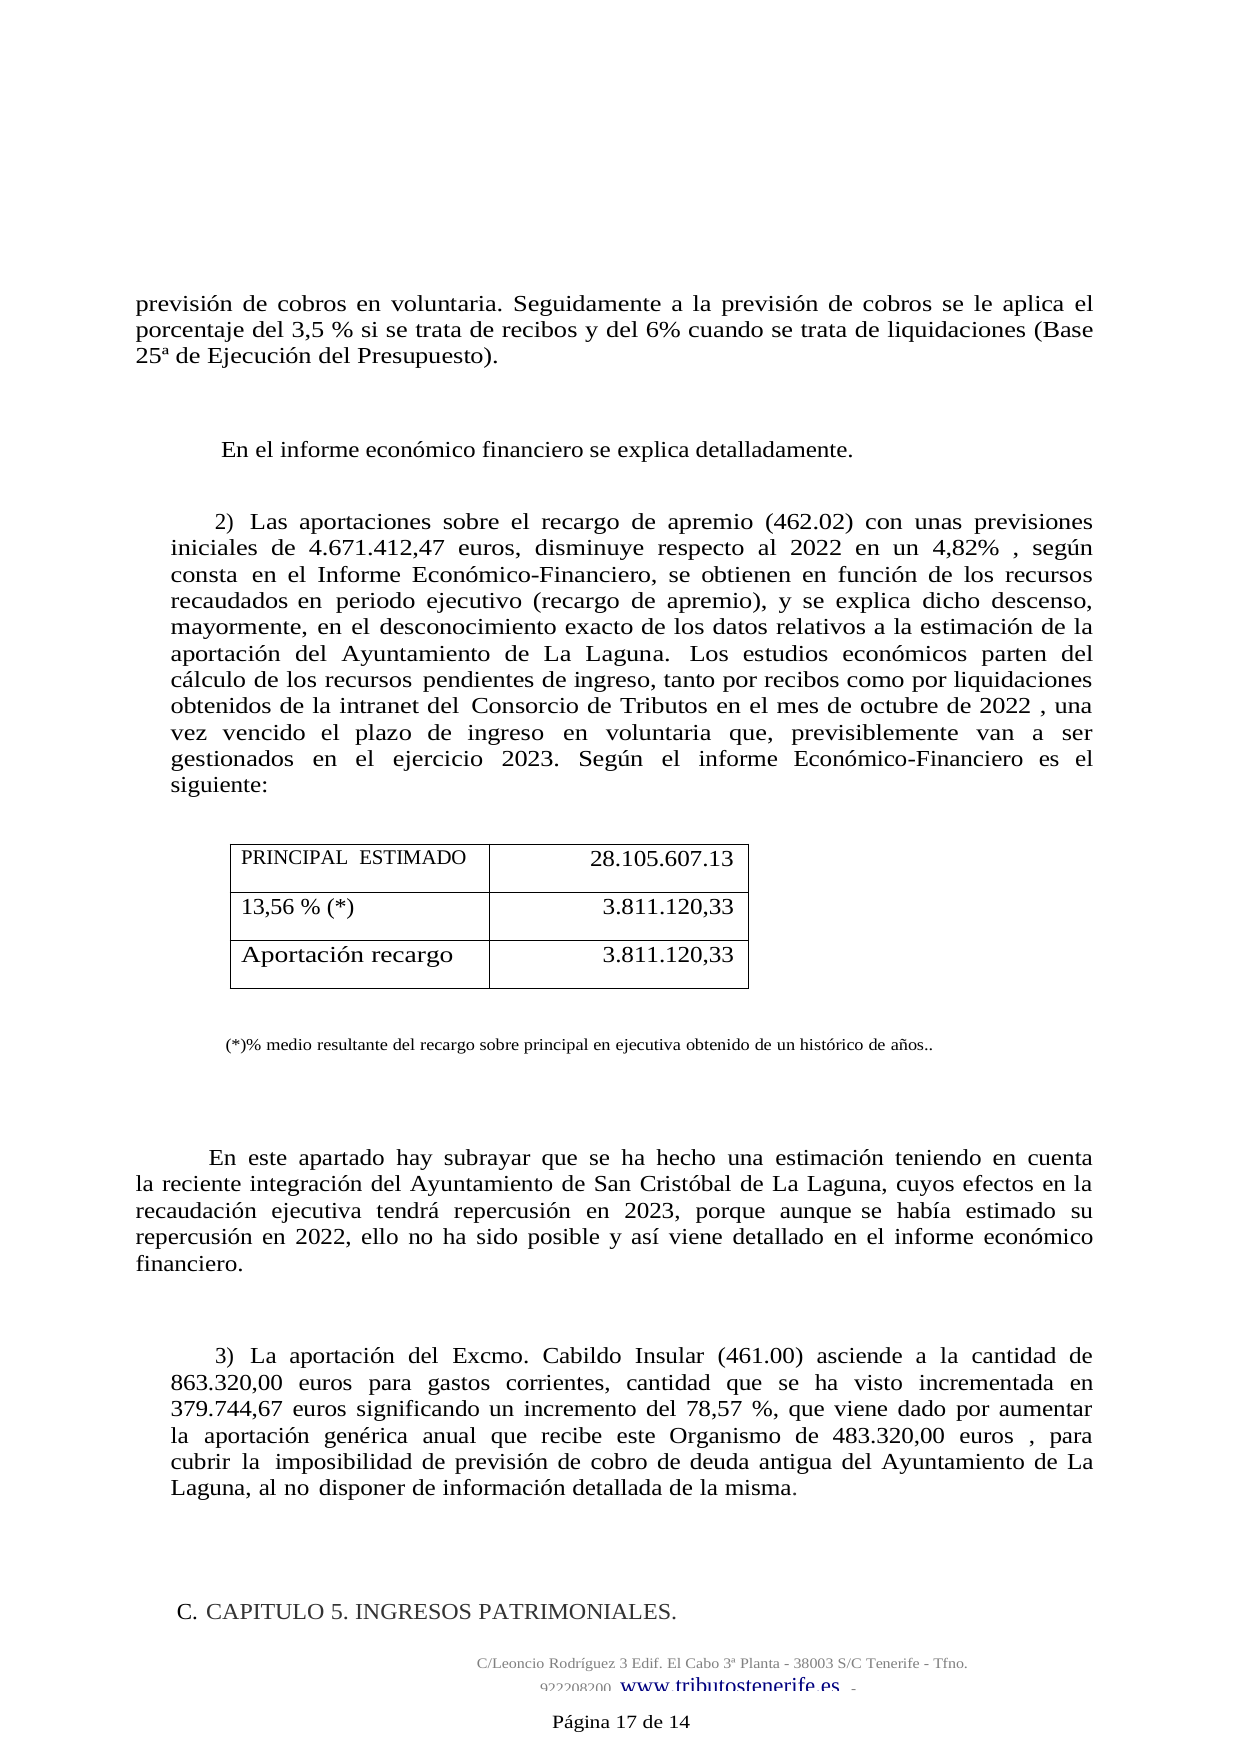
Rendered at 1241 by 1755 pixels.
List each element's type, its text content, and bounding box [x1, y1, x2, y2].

table_cell 3.811.120,33 [490, 893, 748, 940]
list CAPITULO 5. INGRESOS PATRIMONIALES. [177, 1598, 1105, 1624]
table_cell 3.811.120,33 [490, 941, 748, 988]
table_cell Aportación recargo [231, 941, 489, 988]
table_cell 13,56 % (*) [231, 893, 489, 940]
text En el informe económico financiero se explica detalladamente. [221, 436, 1105, 462]
list La aportación del Excmo. Cabildo Insular (461.00) asciende a la cantidad de 863.320,00 euros para gastos corrientes, cantidad que se ha visto incrementada en 379.744,67 euros significando un incremento del 78,57 %, que viene dado por aumentar la aportación genérica anual que recibe este Organismo de 483.320,00 euros , para cubrir la imposibilidad de previsión de cobro de deuda antigua del Ayuntamiento de La Laguna, al no disponer de información detallada de la misma. [148, 1343, 1093, 1501]
table_header 28.105.607.13 [490, 845, 748, 892]
table_header PRINCIPAL ESTIMADO [231, 845, 489, 892]
text previsión de cobros en voluntaria. Seguidamente a la previsión de cobros se le aplica el porcentaje del 3,5 % si se trata de recibos y del 6% cuando se trata de liquidaciones (Base 25ª de Ejecución del Presupuesto). [135, 290, 1093, 369]
text (*)% medio resultante del recargo sobre principal en ejecutiva obtenido de un histórico de años.. [225, 1035, 1105, 1054]
list Las aportaciones sobre el recargo de apremio (462.02) con unas previsiones iniciales de 4.671.412,47 euros, disminuye respecto al 2022 en un 4,82% , según consta en el Informe Económico-Financiero, se obtienen en función de los recursos recaudados en periodo ejecutivo (recargo de apremio), y se explica dicho descenso, mayormente, en el desconocimiento exacto de los datos relativos a la estimación de la aportación del Ayuntamiento de La Laguna. Los estudios económicos parten del cálculo de los recursos pendientes de ingreso, tanto por recibos como por liquidaciones obtenidos de la intranet del Consorcio de Tributos en el mes de octubre de 2022 , una vez vencido el plazo de ingreso en voluntaria que, previsiblemente van a ser gestionados en el ejercicio 2023. Según el informe Económico-Financiero es el siguiente: [148, 508, 1093, 798]
text En este apartado hay subrayar que se ha hecho una estimación teniendo en cuenta la reciente integración del Ayuntamiento de San Cristóbal de La Laguna, cuyos efectos en la recaudación ejecutiva tendrá repercusión en 2023, porque aunque se había estimado su repercusión en 2022, ello no ha sido posible y así viene detallado en el informe económico financiero. [135, 1144, 1093, 1276]
